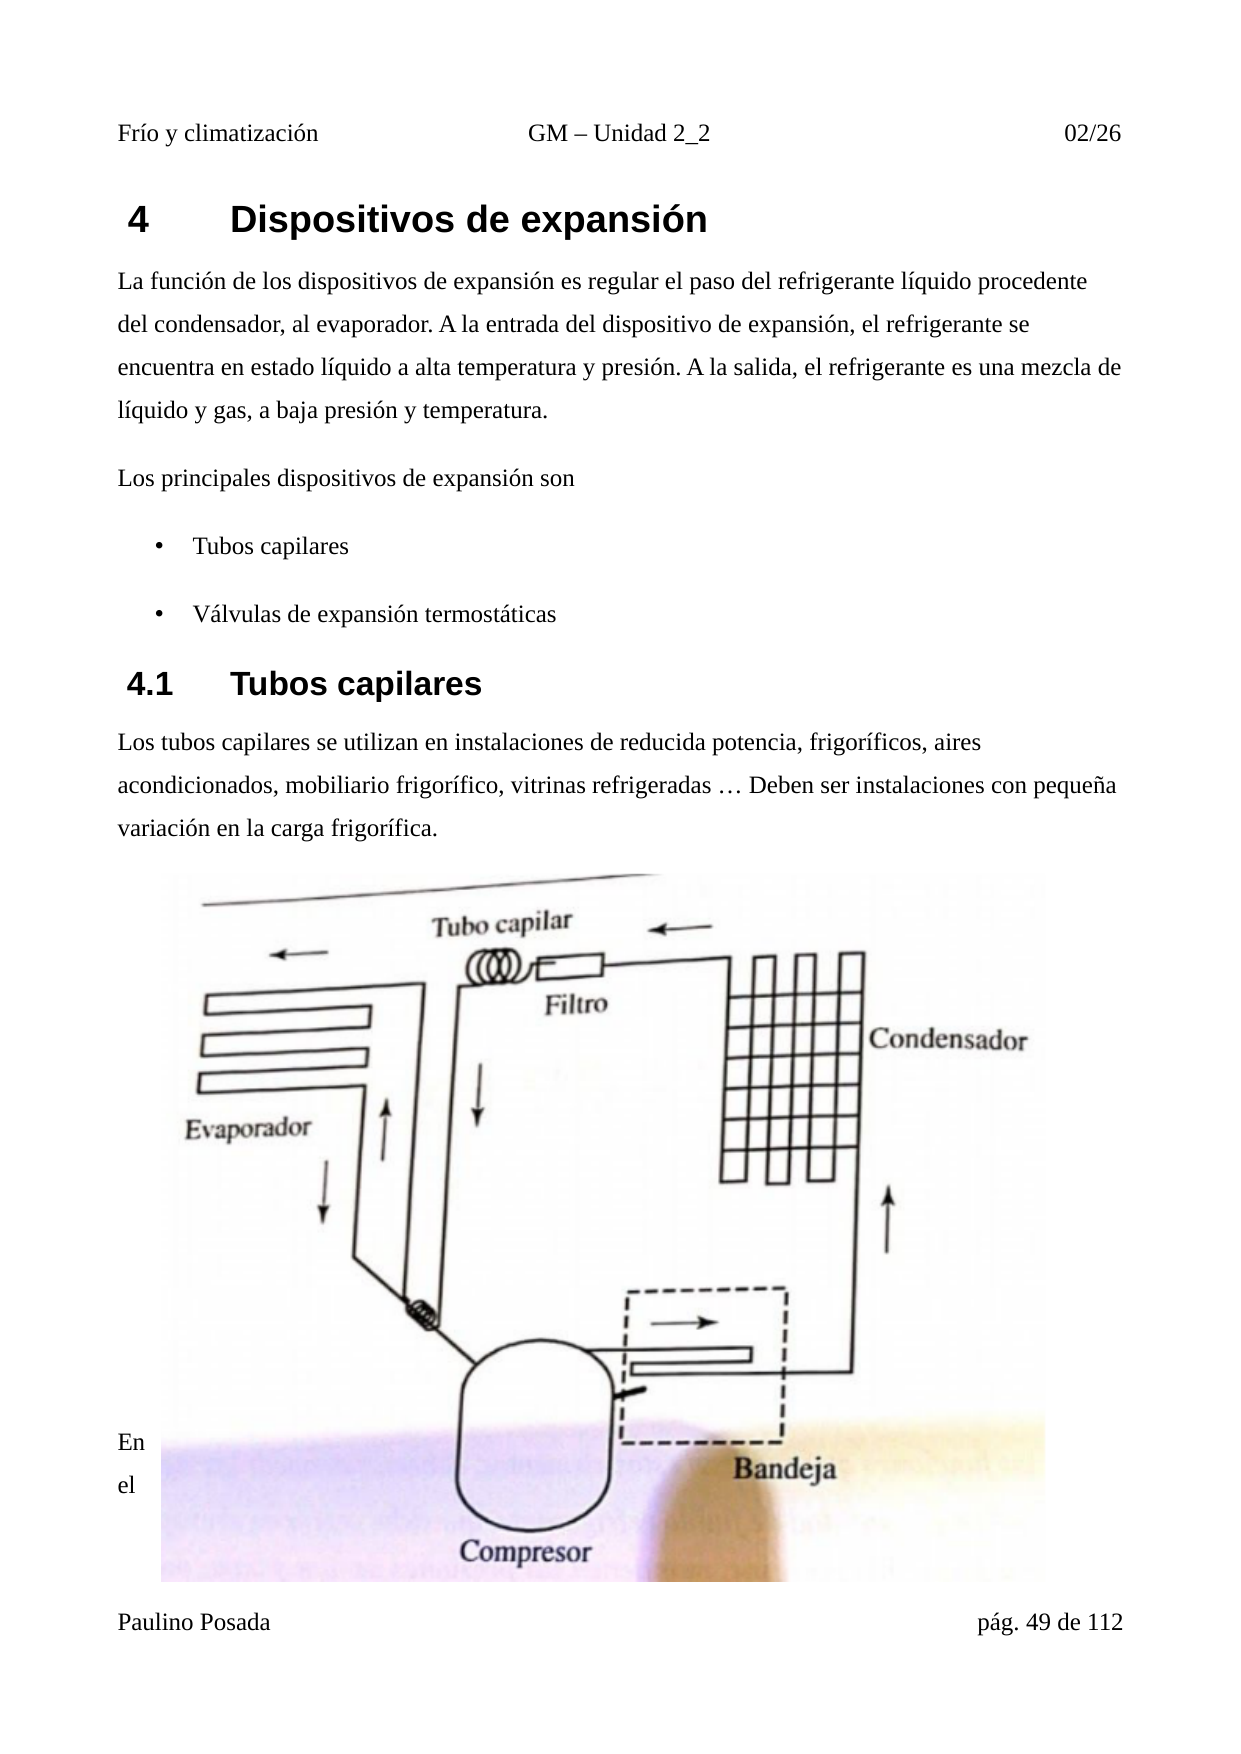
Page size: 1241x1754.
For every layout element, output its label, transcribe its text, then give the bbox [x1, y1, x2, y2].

text En el [117, 1427, 161, 1498]
list Tubos capilares [155, 531, 1123, 560]
text La función de los dispositivos de expansión es regular el paso del refrigerante líquido procedente del condensador, al evaporador. A la entrada del dispositivo de expansión, el refrigerante se encuentra en estado líquido a alta temperatura y presión. A la salida, el refrigerante es una mezcla de líquido y gas, a baja presión y temperatura. [117, 266, 1123, 424]
text Los principales dispositivos de expansión son [117, 463, 1123, 492]
list Válvulas de expansión termostáticas [155, 599, 1123, 628]
subtitle Tubos capilares [117, 663, 1123, 702]
picture [161, 869, 1080, 1582]
subtitle Dispositivos de expansión [117, 197, 1123, 241]
text Los tubos capilares se utilizan en instalaciones de reducida potencia, frigoríficos, aires acondicionados, mobiliario frigorífico, vitrinas refrigeradas … Deben ser instalaciones con pequeña variación en la carga frigorífica. [117, 727, 1123, 842]
